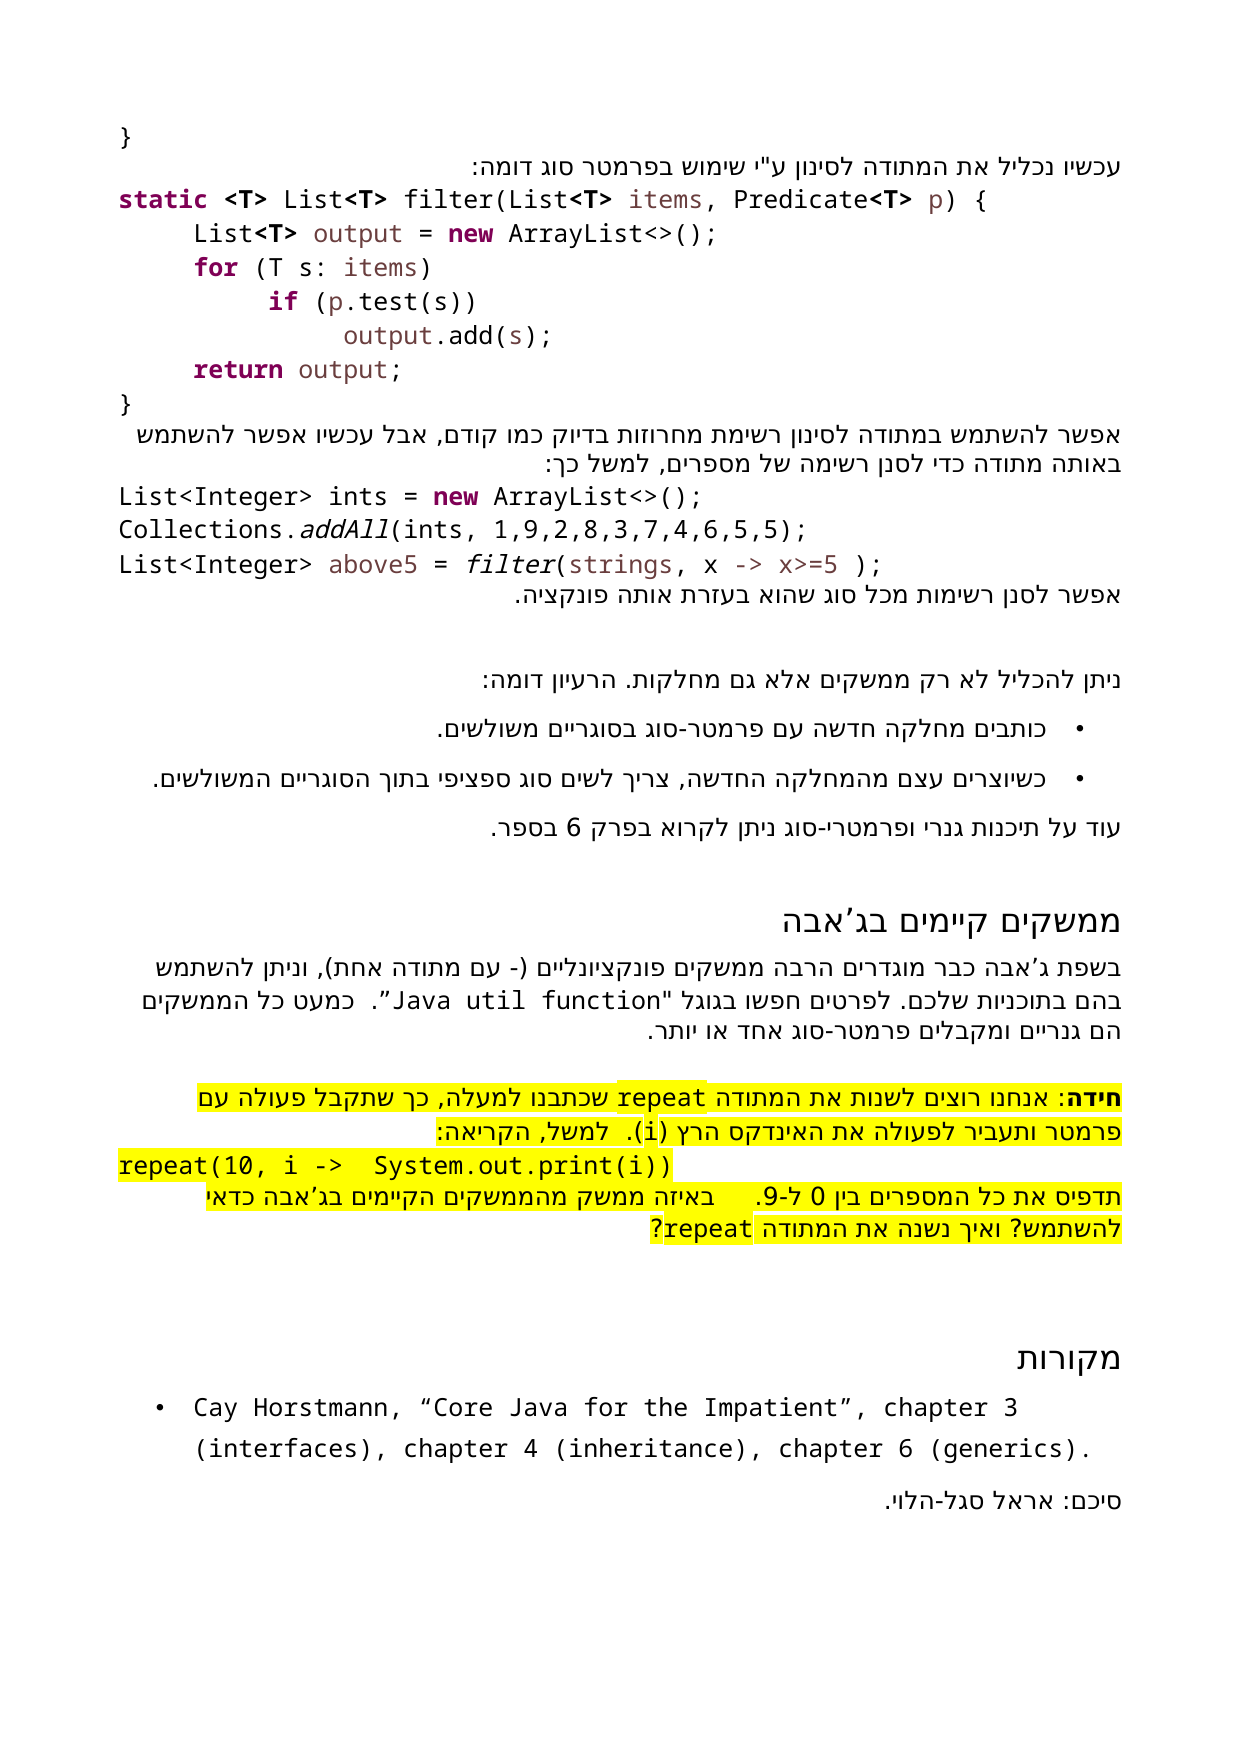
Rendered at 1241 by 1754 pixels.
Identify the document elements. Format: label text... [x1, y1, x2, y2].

text ניתן להכליל לא רק ממשקים אלא גם מחלקות. הרעיון דומה: [118, 665, 1122, 694]
text סיכם: אראל סגל-הלוי. [118, 1486, 1122, 1515]
text בשפת ג’אבה כבר מוגדרים הרבה ממשקים פונקציונליים (- עם מתודה אחת), וניתן להשתמש בהם בתוכניות שלכם. לפרטים חפשו בגוגל "Java util function”. כמעט כל הממשקים הם גנריים ומקבלים פרמטר-סוג אחד או יותר. [118, 953, 1122, 1046]
text עכשיו נכליל את המתודה לסינון ע"י שימוש בפרמטר סוג דומה: [118, 152, 1122, 181]
text } [118, 118, 1122, 152]
text אפשר להשתמש במתודה לסינון רשימת מחרוזות בדיוק כמו קודם, אבל עכשיו אפשר להשתמש באותה מתודה כדי לסנן רשימה של מספרים, למשל כך: [118, 420, 1122, 478]
subtitle ממשקים קיימים בג’אבה [118, 902, 1122, 941]
text output.add(s); [118, 318, 1122, 352]
list כשיוצרים עצם מהמחלקה החדשה, צריך לשים סוג ספציפי בתוך הסוגריים המשולשים. [118, 764, 1084, 793]
text static <T> List<T> filter(List<T> items, Predicate<T> p) { [118, 181, 1122, 215]
text if (p.test(s)) [118, 283, 1122, 318]
text for (T s: items) [118, 249, 1122, 283]
text אפשר לסנן רשימות מכל סוג שהוא בעזרת אותה פונקציה. [118, 580, 1122, 609]
text } [118, 386, 1122, 420]
text repeat(10, i -> System.out.print(i)) [118, 1148, 1122, 1182]
text Collections.addAll(ints, 1,9,2,8,3,7,4,6,5,5); [118, 512, 1122, 546]
text List<Integer> above5 = filter(strings, x -> x>=5 ); [118, 546, 1122, 580]
text חידה: אנחנו רוצים לשנות את המתודה repeat שכתבנו למעלה, כך שתקבל פעולה עם פרמטר ותעביר לפעולה את האינדקס הרץ (i). למשל, הקריאה: [118, 1080, 1122, 1148]
list כותבים מחלקה חדשה עם פרמטר-סוג בסוגריים משולשים. [118, 714, 1084, 744]
list Cay Horstmann, “Core Java for the Impatient”, chapter 3 (interfaces), chapter 4 (inheritance), chapter 6 (generics). [156, 1389, 1122, 1464]
text List<Integer> ints = new ArrayList<>(); [118, 478, 1122, 512]
text עוד על תיכנות גנרי ופרמטרי-סוג ניתן לקרוא בפרק 6 בספר. [118, 814, 1122, 843]
text return output; [118, 352, 1122, 386]
text List<T> output = new ArrayList<>(); [118, 215, 1122, 249]
subtitle מקורות [118, 1338, 1122, 1377]
text תדפיס את כל המספרים בין 0 ל-9. באיזה ממשק מהממשקים הקיימים בג’אבה כדאי להשתמש? ואיך נשנה את המתודה repeat? [118, 1182, 1122, 1245]
